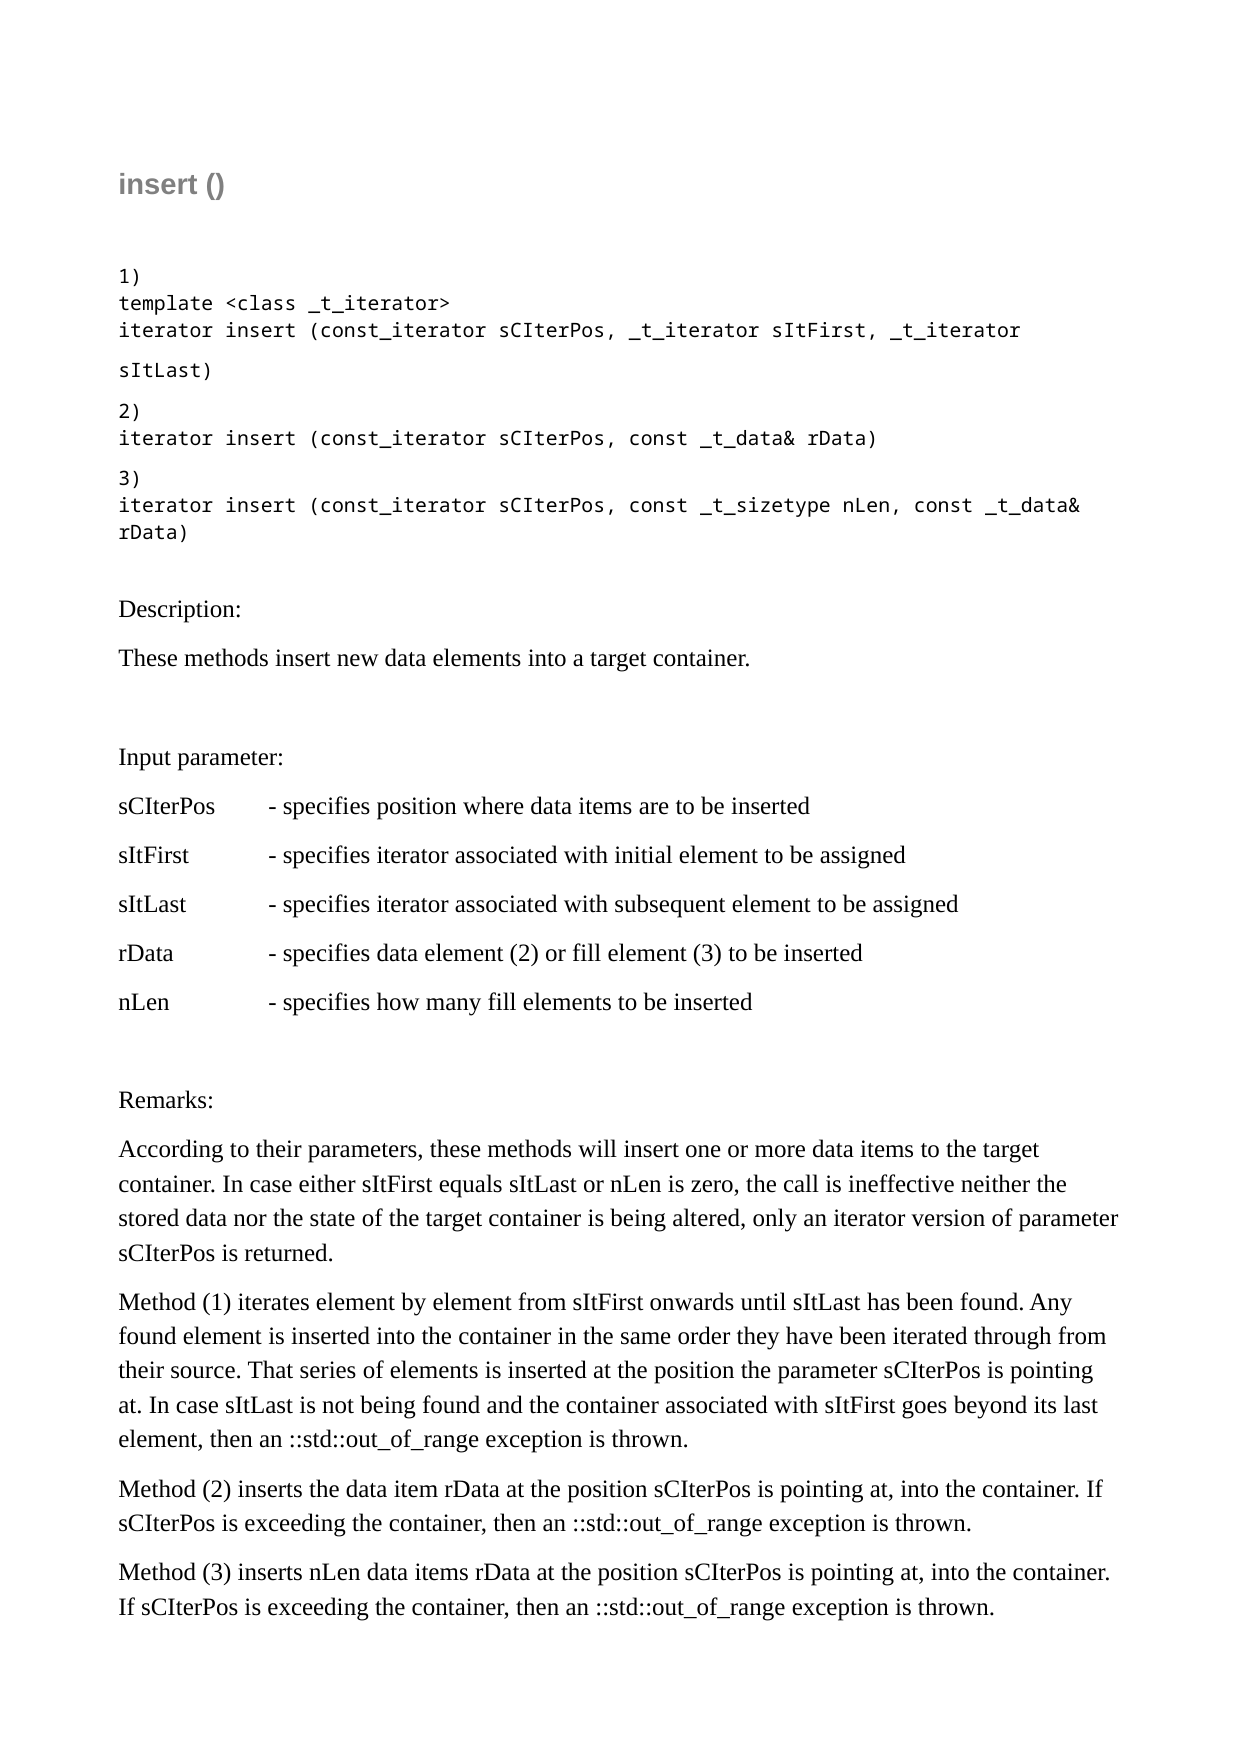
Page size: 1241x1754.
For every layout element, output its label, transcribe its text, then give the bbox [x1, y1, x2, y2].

text template <class _t_iterator> [118, 289, 1122, 316]
text According to their parameters, these methods will insert one or more data items to the target container. In case either sItFirst equals sItLast or nLen is zero, the call is ineffective neither the stored data nor the state of the target container is being altered, only an iterator version of parameter sCIterPos is returned. [118, 1134, 1122, 1266]
text These methods insert new data elements into a target container. [118, 643, 1122, 672]
text sItLast - specifies iterator associated with subsequent element to be assigned [118, 889, 1122, 918]
text 1) [118, 262, 1122, 289]
text Method (1) iterates element by element from sItFirst onwards until sItLast has been found. Any found element is inserted into the container in the same order they have been iterated through from their source. That series of elements is inserted at the position the parameter sCIterPos is pointing at. In case sItLast is not being found and the container associated with sItFirst goes beyond its last element, then an ::std::out_of_range exception is thrown. [118, 1287, 1122, 1453]
text 3) [118, 464, 1122, 491]
text Method (2) inserts the data item rData at the position sCIterPos is pointing at, into the container. If sCIterPos is exceeding the container, then an ::std::out_of_range exception is thrown. [118, 1474, 1122, 1537]
subtitle insert () [118, 167, 1122, 201]
text nLen - specifies how many fill elements to be inserted [118, 987, 1122, 1016]
text Description: [118, 594, 1122, 623]
text iterator insert (const_iterator sCIterPos, const _t_sizetype nLen, const _t_data& rData) [118, 491, 1122, 545]
text iterator insert (const_iterator sCIterPos, _t_iterator sItFirst, _t_iterator sItLast) [118, 316, 1122, 384]
text sItFirst - specifies iterator associated with initial element to be assigned [118, 840, 1122, 868]
text sCIterPos - specifies position where data items are to be inserted [118, 791, 1122, 819]
text iterator insert (const_iterator sCIterPos, const _t_data& rData) [118, 424, 1122, 451]
text rData - specifies data element (2) or fill element (3) to be inserted [118, 938, 1122, 967]
text 2) [118, 397, 1122, 424]
text Input parameter: [118, 742, 1122, 770]
text Method (3) inserts nLen data items rData at the position sCIterPos is pointing at, into the container. If sCIterPos is exceeding the container, then an ::std::out_of_range exception is thrown. [118, 1557, 1122, 1620]
text Remarks: [118, 1085, 1122, 1114]
